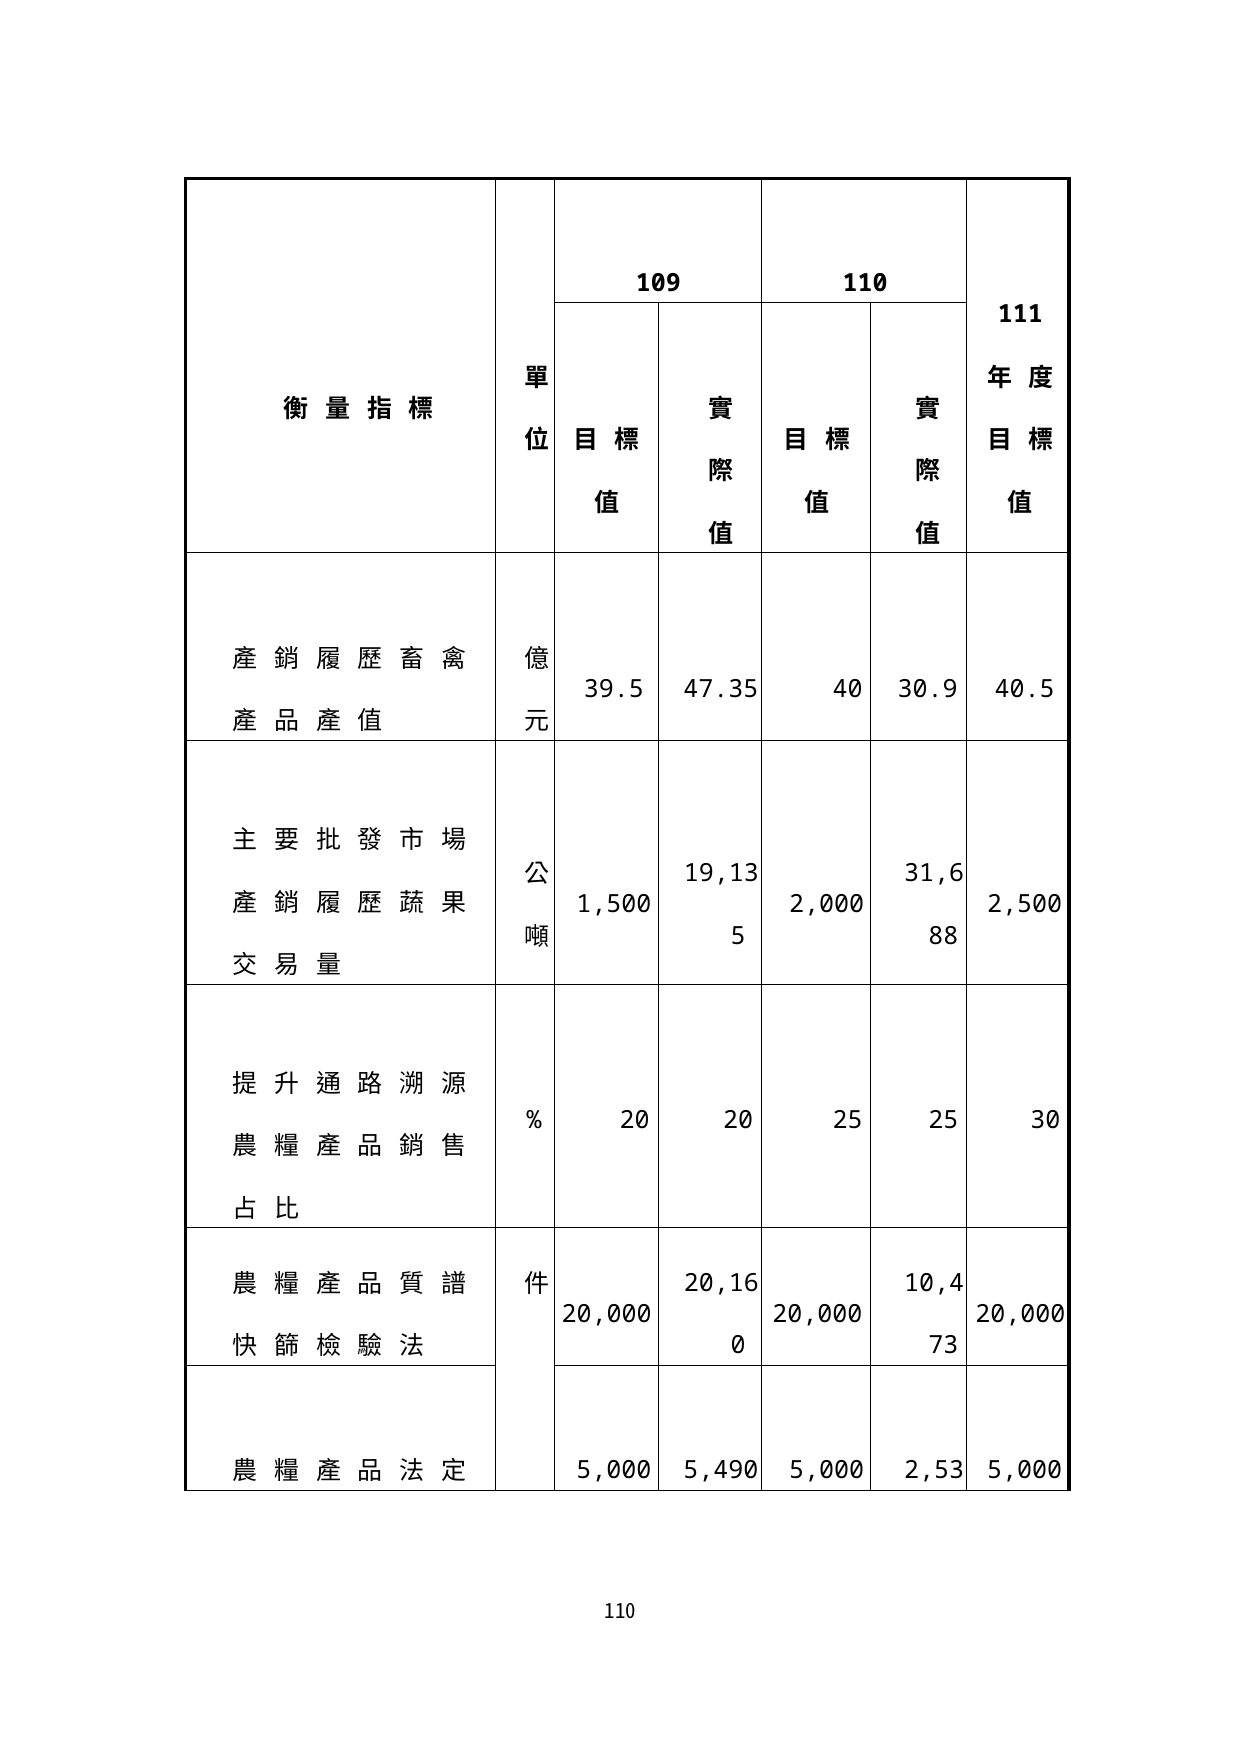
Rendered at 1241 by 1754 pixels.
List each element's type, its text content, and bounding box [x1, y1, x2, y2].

table_cell 產銷履歷畜禽產品產值 [187, 553, 495, 740]
table_header 衡量指標 [187, 180, 495, 552]
table_cell 提升通路溯源農糧產品銷售占比 [187, 985, 495, 1227]
table_header 111年度目標值 [967, 180, 1067, 552]
table_cell 主要批發市場產銷履歷蔬果交易量 [187, 741, 495, 983]
table_cell 20,000 [967, 1228, 1067, 1365]
table_cell 20,160 [659, 1228, 761, 1365]
table_cell 39.5 [555, 553, 658, 740]
table_cell 20 [659, 985, 761, 1227]
table_cell 40.5 [967, 553, 1067, 740]
table_header 109 [555, 180, 761, 302]
table_cell 2,500 [967, 741, 1067, 983]
table_cell 10,473 [871, 1228, 966, 1365]
table_cell 2,53 [871, 1366, 966, 1490]
table_header 單位 [496, 180, 554, 552]
table_cell 目標值 [762, 303, 870, 552]
table_cell 19,135 [659, 741, 761, 983]
table_cell 5,000 [762, 1366, 870, 1490]
table_cell 實際值 [659, 303, 761, 552]
table_cell 25 [762, 985, 870, 1227]
table_cell 件 [496, 1228, 554, 1490]
table_cell 20 [555, 985, 658, 1227]
table_cell 31,688 [871, 741, 966, 983]
table_cell 5,000 [967, 1366, 1067, 1490]
table_cell 農糧產品質譜快篩檢驗法 [187, 1228, 495, 1365]
table_cell 1,500 [555, 741, 658, 983]
table_cell 25 [871, 985, 966, 1227]
table_cell 2,000 [762, 741, 870, 983]
table_cell 5,000 [555, 1366, 658, 1490]
table_cell 目標值 [555, 303, 658, 552]
table_cell 公噸 [496, 741, 554, 983]
table_cell 農糧產品法定 [187, 1366, 495, 1490]
table_cell 47.35 [659, 553, 761, 740]
table_cell 20,000 [762, 1228, 870, 1365]
table_cell 30 [967, 985, 1067, 1227]
table_cell 40 [762, 553, 870, 740]
table_cell 5,490 [659, 1366, 761, 1490]
table_cell 30.9 [871, 553, 966, 740]
table_cell 20,000 [555, 1228, 658, 1365]
table_cell 實際值 [871, 303, 966, 552]
table_header 110 [762, 180, 966, 302]
table_cell % [496, 985, 554, 1227]
table_cell 億元 [496, 553, 554, 740]
